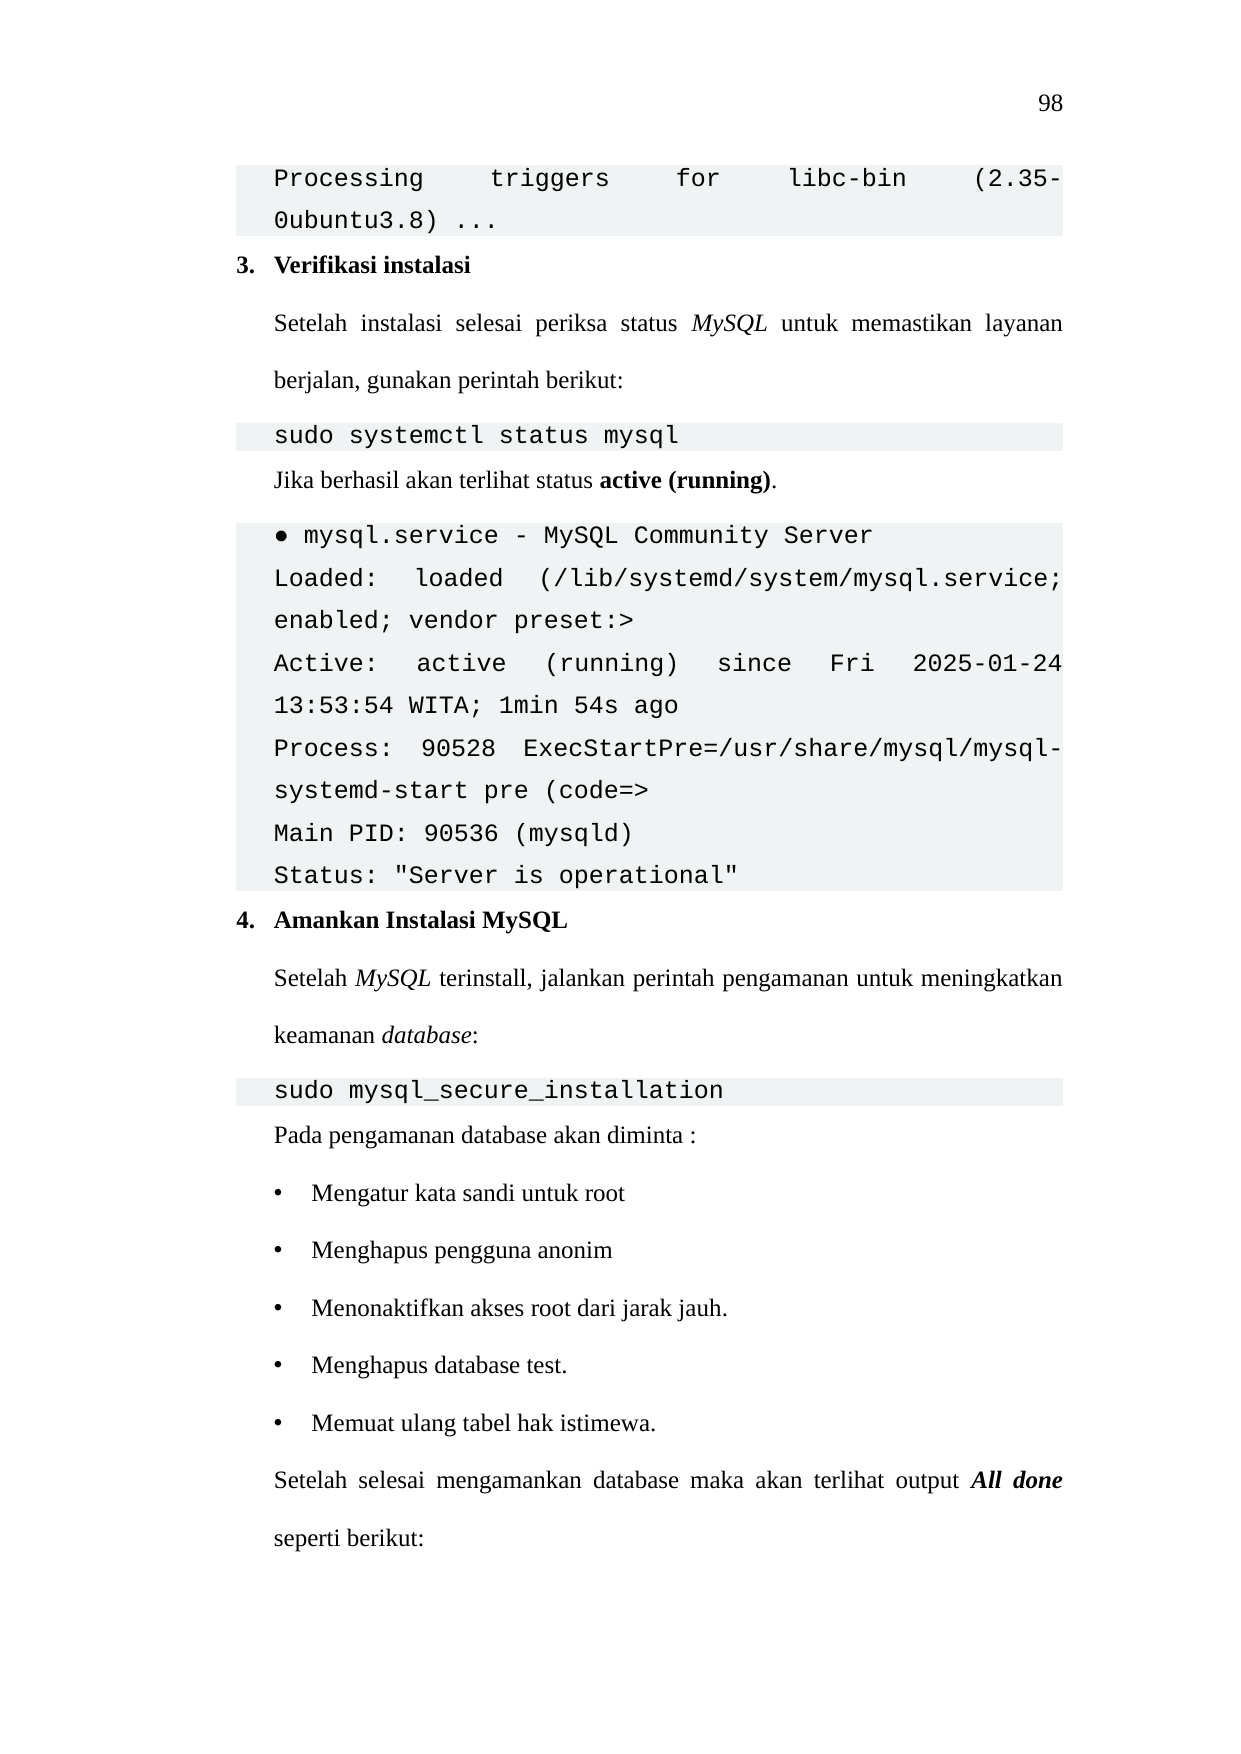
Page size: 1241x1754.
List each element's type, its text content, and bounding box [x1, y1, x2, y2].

list Memuat ulang tabel hak istimewa. [274, 1408, 1063, 1437]
list Setelah MySQL terinstall, jalankan perintah pengamanan untuk meningkatkan keamanan database: [236, 963, 1063, 1049]
list Pada pengamanan database akan diminta : [236, 1120, 1063, 1149]
list Status: "Server is operational" [236, 863, 1063, 891]
list Process: 90528 ExecStartPre=/usr/share/mysql/mysql-systemd-start pre (code=> [236, 735, 1063, 806]
list Jika berhasil akan terlihat status active (running). [236, 465, 1063, 494]
list Main PID: 90536 (mysqld) [236, 820, 1063, 849]
list Setelah instalasi selesai periksa status MySQL untuk memastikan layanan berjalan, gunakan perintah berikut: [236, 308, 1063, 394]
list Menghapus pengguna anonim [274, 1235, 1063, 1264]
list sudo mysql_secure_installation [236, 1078, 1063, 1106]
list Menghapus database test. [274, 1350, 1063, 1379]
list Menonaktifkan akses root dari jarak jauh. [274, 1293, 1063, 1322]
list Verifikasi instalasi [236, 250, 1063, 279]
list Active: active (running) since Fri 2025-01-24 13:53:54 WITA; 1min 54s ago [236, 650, 1063, 721]
list Mengatur kata sandi untuk root [274, 1178, 1063, 1207]
list Loaded: loaded (/lib/systemd/system/mysql.service; enabled; vendor preset:> [236, 565, 1063, 636]
list Setelah selesai mengamankan database maka akan terlihat output All done seperti berikut: [236, 1465, 1063, 1552]
list sudo systemctl status mysql [236, 423, 1063, 451]
list ● mysql.service - MySQL Community Server [236, 523, 1063, 551]
list Amankan Instalasi MySQL [236, 905, 1063, 934]
list Processing triggers for libc-bin (2.35-0ubuntu3.8) ... [236, 165, 1063, 236]
